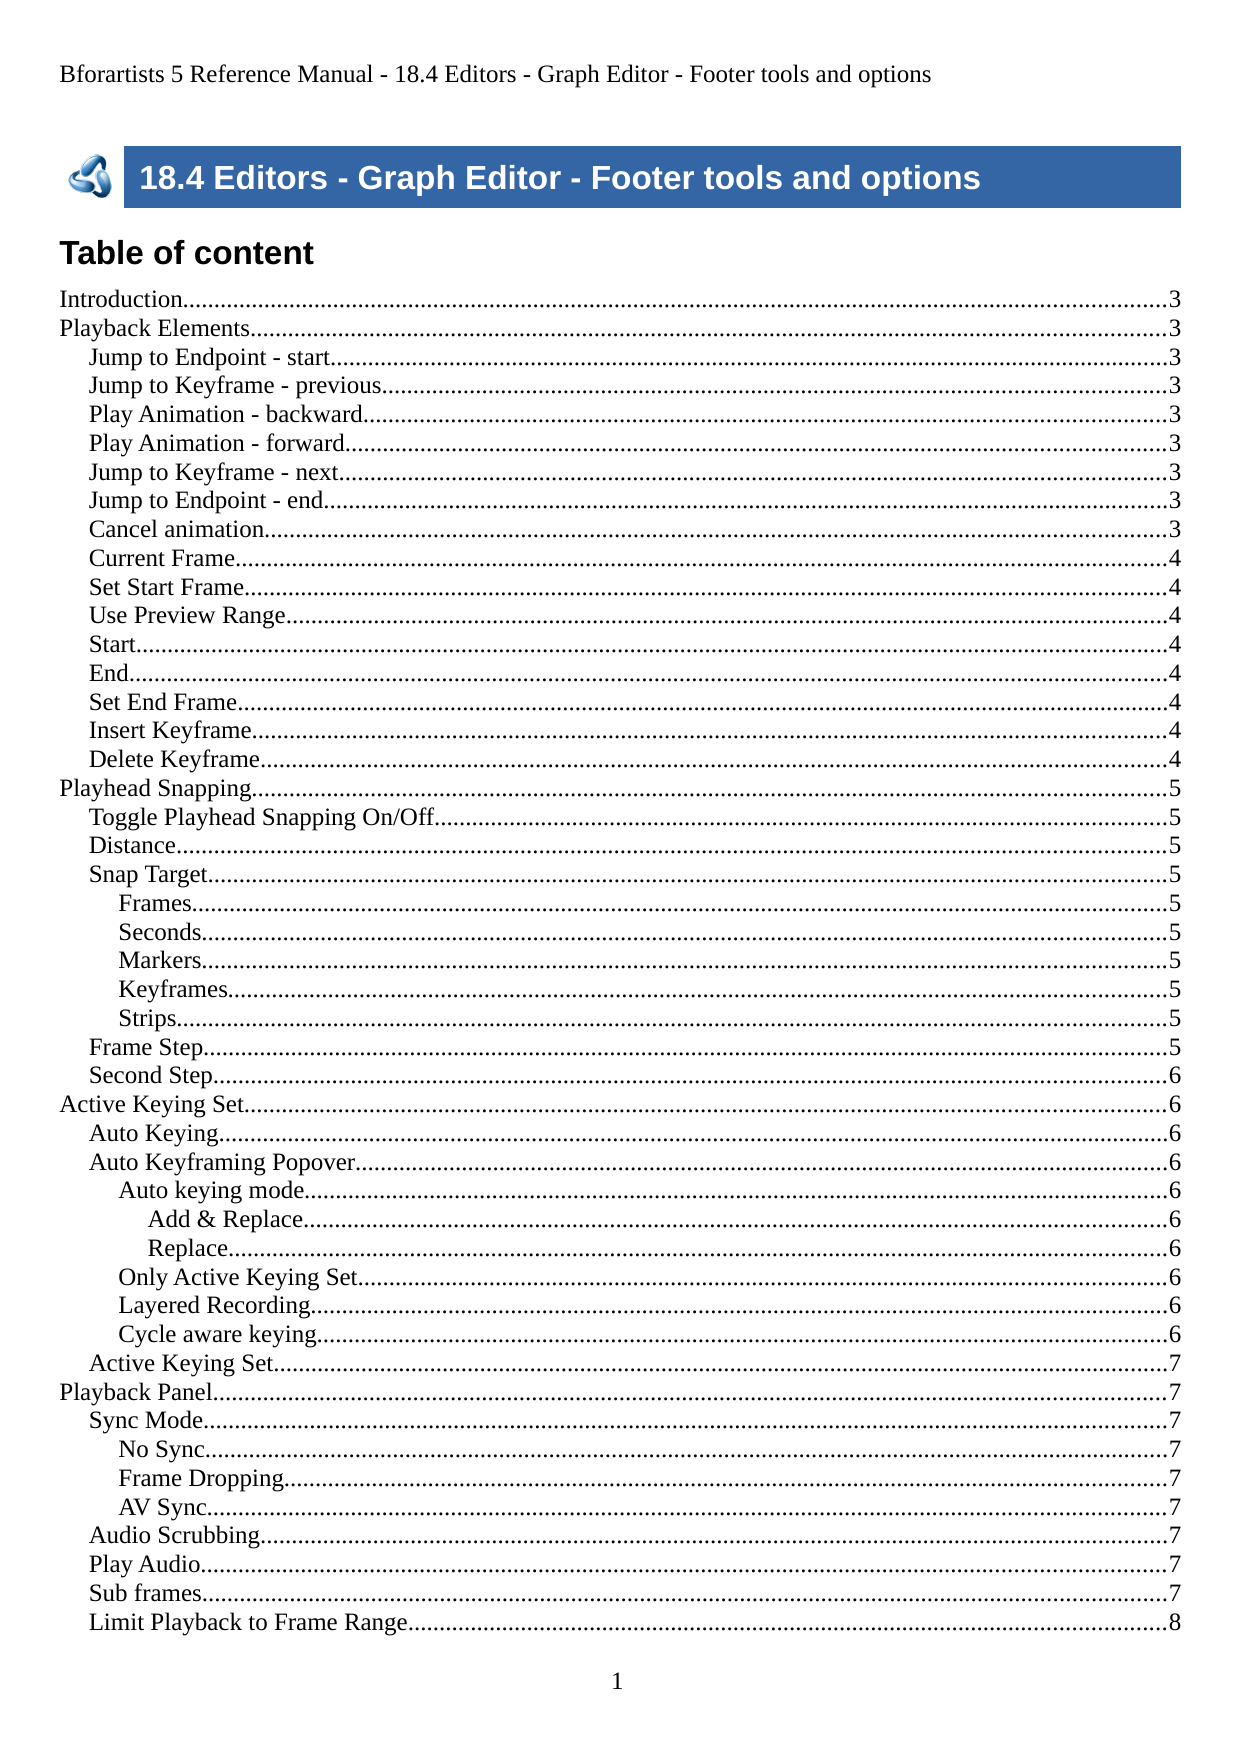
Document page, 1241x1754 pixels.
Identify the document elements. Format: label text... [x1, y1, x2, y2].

text Playhead Snapping 5 [59, 773, 1181, 802]
text Current Frame 4 [88, 543, 1181, 572]
text Sub frames 7 [88, 1578, 1181, 1607]
text Cycle aware keying 6 [118, 1319, 1181, 1348]
text Sync Mode 7 [88, 1405, 1181, 1434]
text Layered Recording 6 [118, 1290, 1181, 1319]
picture [65, 152, 114, 201]
text Auto Keying 6 [88, 1118, 1181, 1147]
text Delete Keyframe 4 [88, 744, 1181, 773]
text Auto Keyframing Popover 6 [88, 1147, 1181, 1175]
text Limit Playback to Frame Range 8 [88, 1607, 1181, 1635]
text Jump to Endpoint - end 3 [88, 485, 1181, 514]
text No Sync 7 [118, 1434, 1181, 1463]
text Insert Keyframe 4 [88, 715, 1181, 744]
text Keyframes 5 [118, 974, 1181, 1003]
text Strips 5 [118, 1003, 1181, 1032]
text Replace 6 [147, 1233, 1181, 1262]
text Active Keying Set 6 [59, 1089, 1181, 1118]
text Audio Scrubbing 7 [88, 1520, 1181, 1549]
text Add & Replace 6 [147, 1204, 1181, 1233]
text Jump to Endpoint - start 3 [88, 342, 1181, 370]
text Jump to Keyframe - previous 3 [88, 370, 1181, 399]
text Frame Dropping 7 [118, 1463, 1181, 1492]
text Markers 5 [118, 945, 1181, 974]
text Use Preview Range 4 [88, 600, 1181, 629]
text Play Animation - forward 3 [88, 428, 1181, 457]
text Toggle Playhead Snapping On/Off 5 [88, 802, 1181, 830]
subtitle Table of content [59, 233, 1181, 272]
table_header [59, 146, 124, 208]
text Only Active Keying Set 6 [118, 1262, 1181, 1290]
text Frames 5 [118, 888, 1181, 917]
text Cancel animation 3 [88, 514, 1181, 543]
text Distance 5 [88, 830, 1181, 859]
text Auto keying mode 6 [118, 1175, 1181, 1204]
text AV Sync 7 [118, 1492, 1181, 1520]
text Playback Panel 7 [59, 1377, 1181, 1405]
table_header 18.4 Editors - Graph Editor - Footer tools and options [124, 146, 1181, 208]
text Snap Target 5 [88, 859, 1181, 888]
text Set Start Frame 4 [88, 572, 1181, 600]
text Play Animation - backward 3 [88, 399, 1181, 428]
text Start 4 [88, 629, 1181, 658]
text Frame Step 5 [88, 1032, 1181, 1060]
text Jump to Keyframe - next 3 [88, 457, 1181, 485]
text Seconds 5 [118, 917, 1181, 945]
text Active Keying Set 7 [88, 1348, 1181, 1377]
text End 4 [88, 658, 1181, 687]
text Introduction 3 [59, 284, 1181, 313]
text Play Audio 7 [88, 1549, 1181, 1578]
text Second Step 6 [88, 1060, 1181, 1089]
text Playback Elements 3 [59, 313, 1181, 342]
text Set End Frame 4 [88, 687, 1181, 715]
